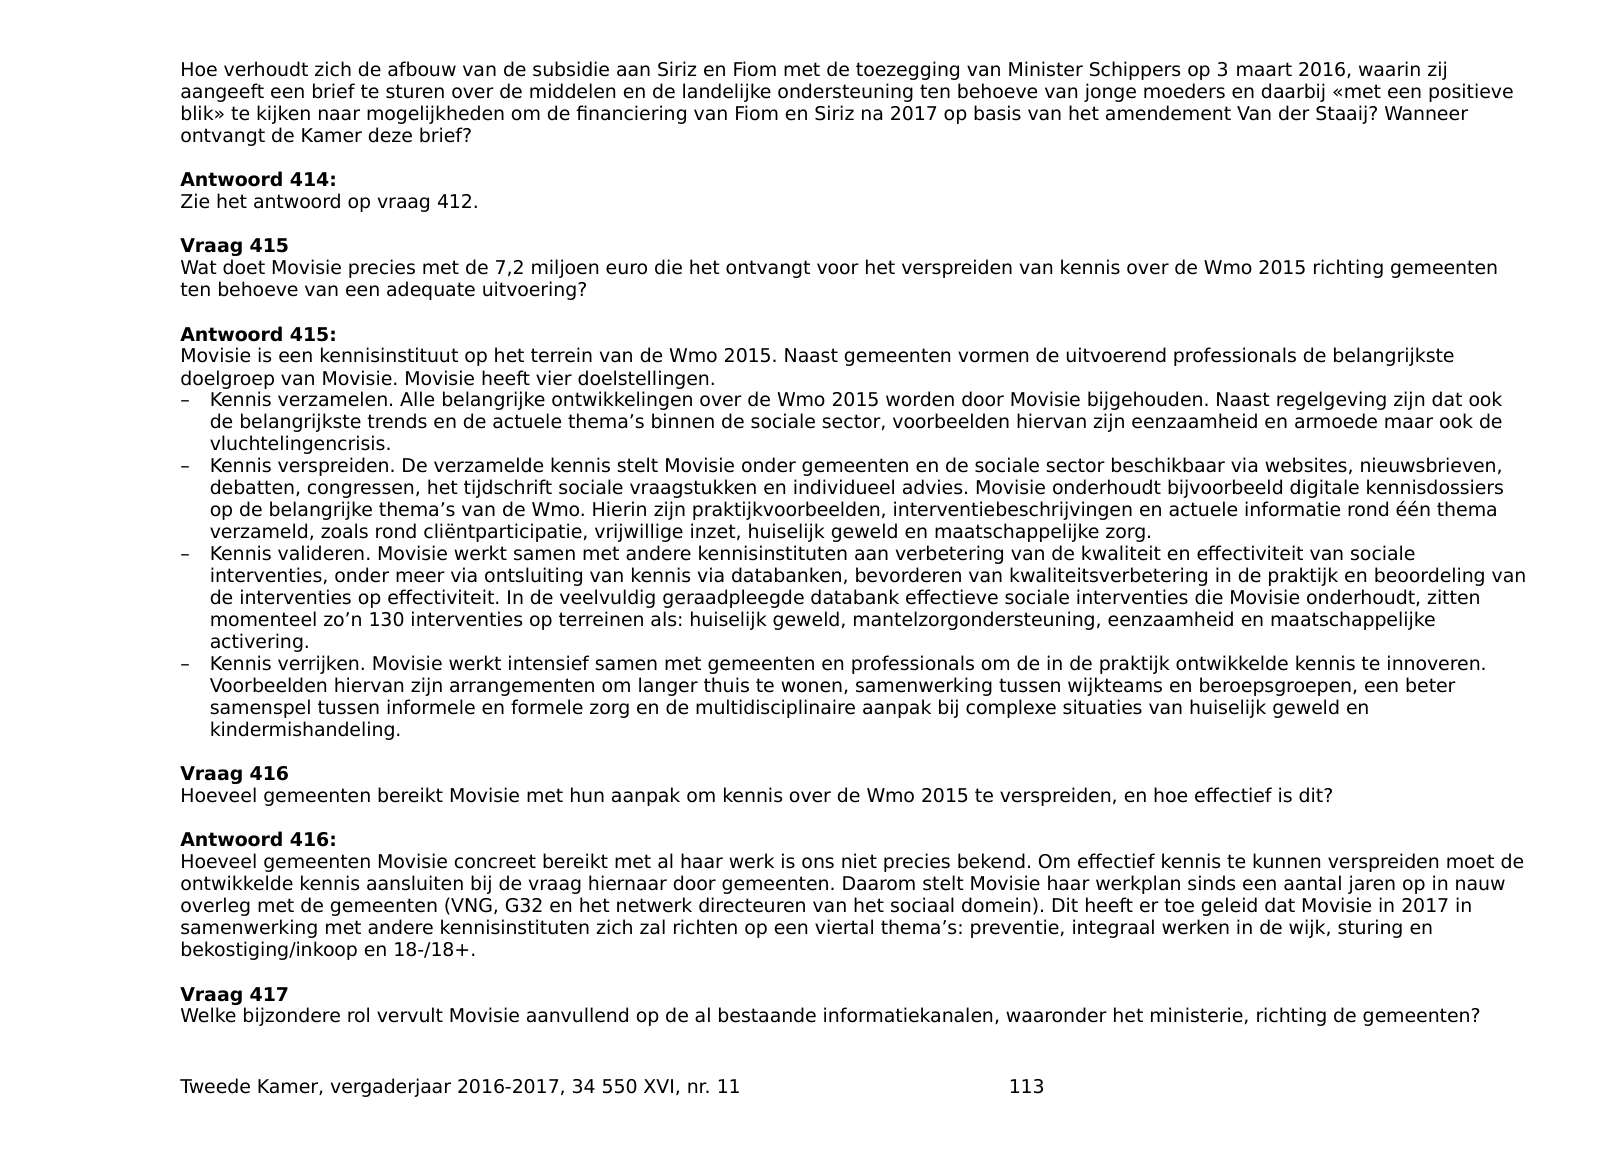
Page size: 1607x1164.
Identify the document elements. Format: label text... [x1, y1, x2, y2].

text Vraag 416 [180, 763, 1529, 785]
text Antwoord 414: [180, 169, 1529, 191]
text – Kennis verzamelen. Alle belangrijke ontwikkelingen over de Wmo 2015 worden door Movisie bijgehouden. Naast regelgeving zijn dat ook de belangrijkste trends en de actuele thema’s binnen de sociale sector, voorbeelden hiervan zijn eenzaamheid en armoede maar ook de vluchtelingencrisis. [180, 389, 1529, 455]
text Hoe verhoudt zich de afbouw van de subsidie aan Siriz en Fiom met de toezegging van Minister Schippers op 3 maart 2016, waarin zij aangeeft een brief te sturen over de middelen en de landelijke ondersteuning ten behoeve van jonge moeders en daarbij «met een positieve blik» te kijken naar mogelijkheden om de financiering van Fiom en Siriz na 2017 op basis van het amendement Van der Staaij? Wanneer ontvangt de Kamer deze brief? [180, 59, 1529, 147]
text Welke bijzondere rol vervult Movisie aanvullend op de al bestaande informatiekanalen, waaronder het ministerie, richting de gemeenten? [180, 1005, 1529, 1027]
text Movisie is een kennisinstituut op het terrein van de Wmo 2015. Naast gemeenten vormen de uitvoerend professionals de belangrijkste doelgroep van Movisie. Movisie heeft vier doelstellingen. [180, 345, 1529, 389]
text Hoeveel gemeenten bereikt Movisie met hun aanpak om kennis over de Wmo 2015 te verspreiden, en hoe effectief is dit? [180, 785, 1529, 807]
text Wat doet Movisie precies met de 7,2 miljoen euro die het ontvangt voor het verspreiden van kennis over de Wmo 2015 richting gemeenten ten behoeve van een adequate uitvoering? [180, 257, 1529, 301]
text Vraag 415 [180, 235, 1529, 257]
text Zie het antwoord op vraag 412. [180, 191, 1529, 213]
text – Kennis verrijken. Movisie werkt intensief samen met gemeenten en professionals om de in de praktijk ontwikkelde kennis te innoveren. Voorbeelden hiervan zijn arrangementen om langer thuis te wonen, samenwerking tussen wijkteams en beroepsgroepen, een beter samenspel tussen informele en formele zorg en de multidisciplinaire aanpak bij complexe situaties van huiselijk geweld en kindermishandeling. [180, 653, 1529, 741]
text Antwoord 415: [180, 323, 1529, 345]
text – Kennis verspreiden. De verzamelde kennis stelt Movisie onder gemeenten en de sociale sector beschikbaar via websites, nieuwsbrieven, debatten, congressen, het tijdschrift sociale vraagstukken en individueel advies. Movisie onderhoudt bijvoorbeeld digitale kennisdossiers op de belangrijke thema’s van de Wmo. Hierin zijn praktijkvoorbeelden, interventiebeschrijvingen en actuele informatie rond één thema verzameld, zoals rond cliëntparticipatie, vrijwillige inzet, huiselijk geweld en maatschappelijke zorg. [180, 455, 1529, 543]
text Hoeveel gemeenten Movisie concreet bereikt met al haar werk is ons niet precies bekend. Om effectief kennis te kunnen verspreiden moet de ontwikkelde kennis aansluiten bij de vraag hiernaar door gemeenten. Daarom stelt Movisie haar werkplan sinds een aantal jaren op in nauw overleg met de gemeenten (VNG, G32 en het netwerk directeuren van het sociaal domein). Dit heeft er toe geleid dat Movisie in 2017 in samenwerking met andere kennisinstituten zich zal richten op een viertal thema’s: preventie, integraal werken in de wijk, sturing en bekostiging/inkoop en 18-/18+. [180, 851, 1529, 961]
text Vraag 417 [180, 983, 1529, 1005]
text – Kennis valideren. Movisie werkt samen met andere kennisinstituten aan verbetering van de kwaliteit en effectiviteit van sociale interventies, onder meer via ontsluiting van kennis via databanken, bevorderen van kwaliteitsverbetering in de praktijk en beoordeling van de interventies op effectiviteit. In de veelvuldig geraadpleegde databank effectieve sociale interventies die Movisie onderhoudt, zitten momenteel zo’n 130 interventies op terreinen als: huiselijk geweld, mantelzorgondersteuning, eenzaamheid en maatschappelijke activering. [180, 543, 1529, 653]
text Antwoord 416: [180, 829, 1529, 851]
